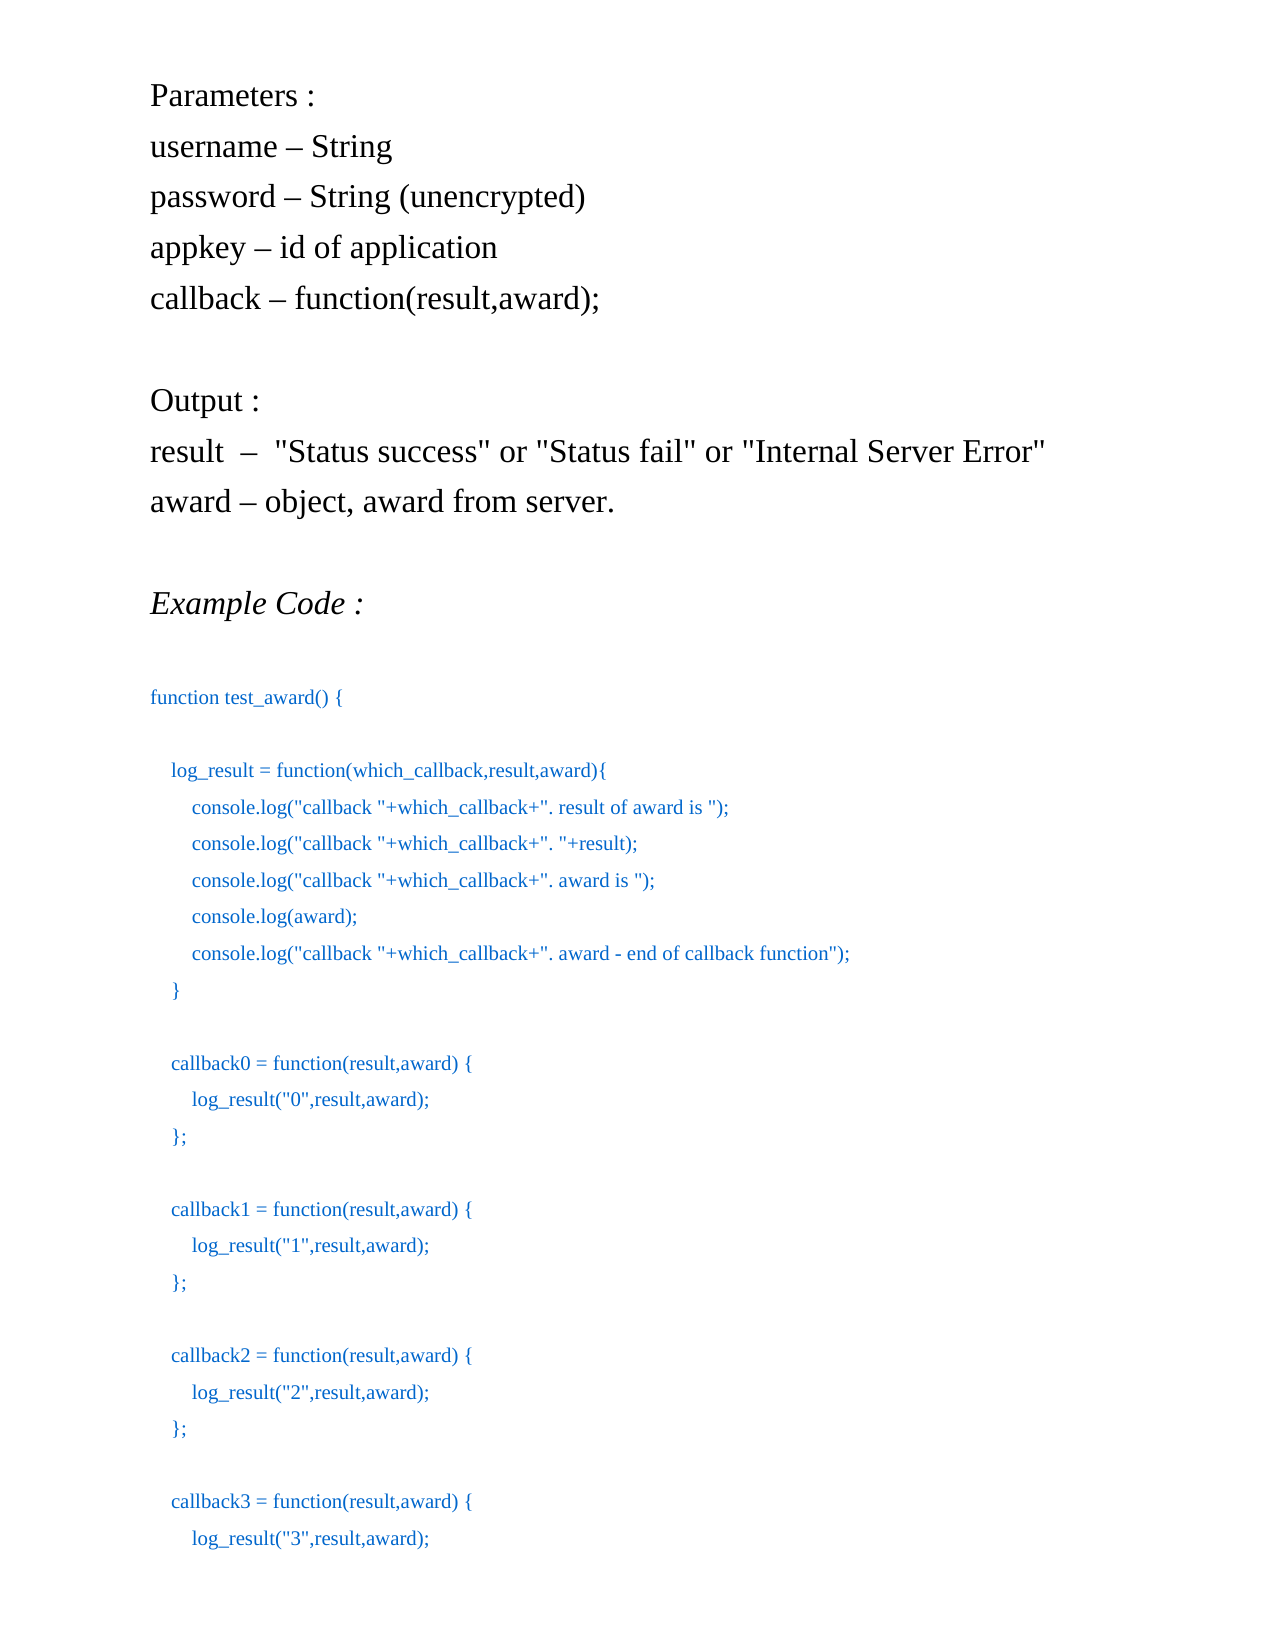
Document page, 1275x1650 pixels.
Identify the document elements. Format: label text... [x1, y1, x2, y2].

text award – object, award from server. [150, 482, 1125, 520]
text callback3 = function(result,award) { [150, 1489, 1125, 1513]
text callback1 = function(result,award) { [150, 1197, 1125, 1221]
text log_result("2",result,award); [150, 1380, 1125, 1404]
text password – String (unencrypted) [150, 177, 1125, 215]
text }; [150, 1270, 1125, 1294]
text callback0 = function(result,award) { [150, 1051, 1125, 1075]
text log_result = function(which_callback,result,award){ [150, 758, 1125, 782]
text }; [150, 1124, 1125, 1148]
text username – String [150, 126, 1125, 164]
text Output : [150, 380, 1125, 418]
text }; [150, 1416, 1125, 1440]
text console.log("callback "+which_callback+". award is "); [150, 868, 1125, 892]
text appkey – id of application [150, 227, 1125, 266]
text function test_award() { [150, 685, 1125, 709]
text console.log("callback "+which_callback+". award - end of callback function"); [150, 941, 1125, 965]
text log_result("1",result,award); [150, 1233, 1125, 1257]
text console.log(award); [150, 904, 1125, 928]
text callback2 = function(result,award) { [150, 1343, 1125, 1367]
text log_result("0",result,award); [150, 1087, 1125, 1111]
text } [150, 977, 1125, 1002]
text log_result("3",result,award); [150, 1526, 1125, 1550]
text callback – function(result,award); [150, 278, 1125, 317]
text console.log("callback "+which_callback+". result of award is "); [150, 795, 1125, 819]
text Parameters : [150, 75, 1125, 113]
text Example Code : [150, 583, 1125, 622]
text result – "Status success" or "Status fail" or "Internal Server Error" [150, 431, 1125, 469]
text console.log("callback "+which_callback+". "+result); [150, 831, 1125, 855]
